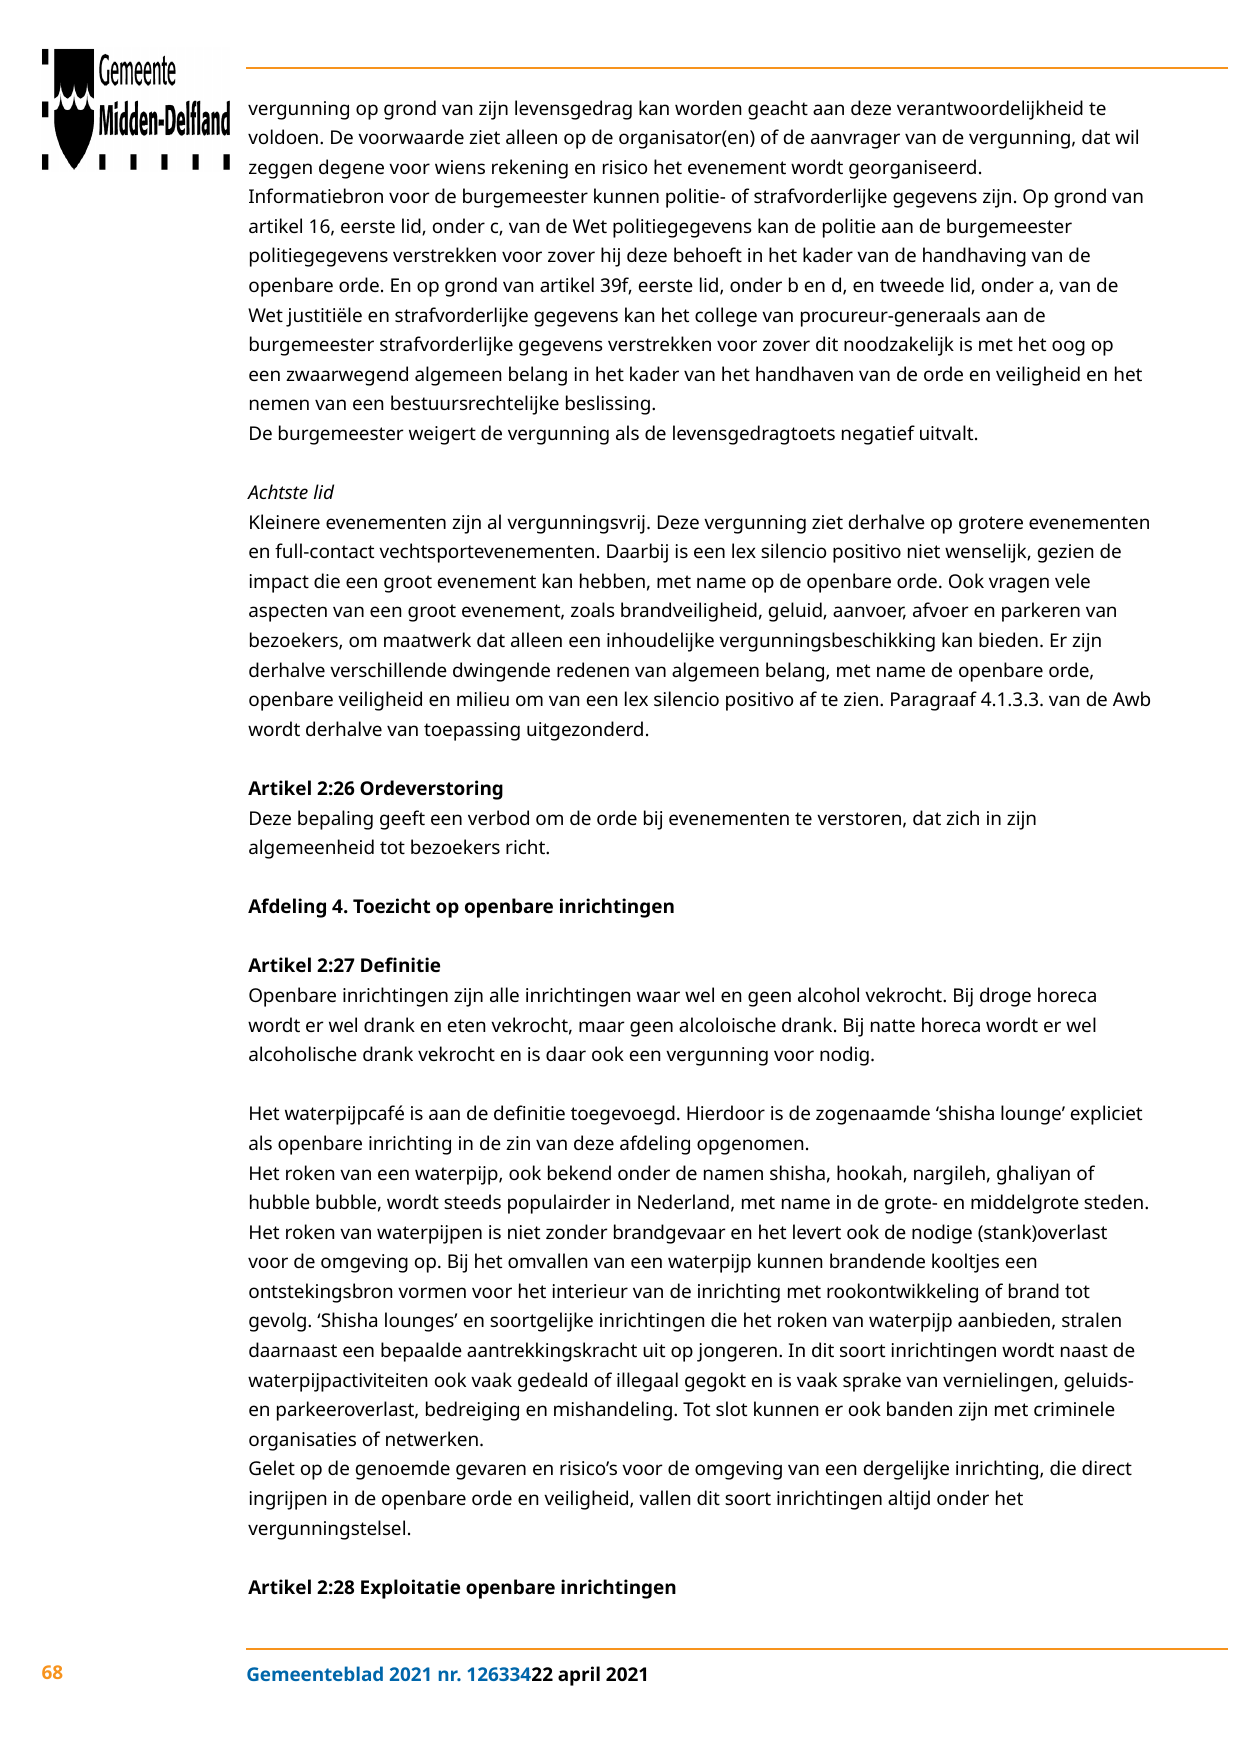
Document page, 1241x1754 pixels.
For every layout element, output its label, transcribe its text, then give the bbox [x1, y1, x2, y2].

text Artikel 2:27 Definitie [248, 953, 1152, 978]
text Artikel 2:28 Exploitatie openbare inrichtingen [248, 1574, 1152, 1600]
text Informatiebron voor de burgemeester kunnen politie- of strafvorderlijke gegevens zijn. Op grond van artikel 16, eerste lid, onder c, van de Wet politiegegevens kan de politie aan de burgemeester politiegegevens verstrekken voor zover hij deze behoeft in het kader van de handhaving van de openbare orde. En op grond van artikel 39f, eerste lid, onder b en d, en tweede lid, onder a, van de Wet justitiële en strafvorderlijke gegevens kan het college van procureur-generaals aan de burgemeester strafvorderlijke gegevens verstrekken voor zover dit noodzakelijk is met het oog op een zwaarwegend algemeen belang in het kader van het handhaven van de orde en veiligheid en het nemen van een bestuursrechtelijke beslissing. [248, 183, 1152, 416]
text Deze bepaling geeft een verbod om de orde bij evenementen te verstoren, dat zich in zijn algemeenheid tot bezoekers richt. [248, 805, 1152, 860]
text Het roken van een waterpijp, ook bekend onder de namen shisha, hookah, nargileh, ghaliyan of hubble bubble, wordt steeds populairder in Nederland, met name in de grote- en middelgrote steden. Het roken van waterpijpen is niet zonder brandgevaar en het levert ook de nodige (stank)overlast voor de omgeving op. Bij het omvallen van een waterpijp kunnen brandende kooltjes een ontstekingsbron vormen voor het interieur van de inrichting met rookontwikkeling of brand tot gevolg. ‘Shisha lounges’ en soortgelijke inrichtingen die het roken van waterpijp aanbieden, stralen daarnaast een bepaalde aantrekkingskracht uit op jongeren. In dit soort inrichtingen wordt naast de waterpijpactiviteiten ook vaak gedeald of illegaal gegokt en is vaak sprake van vernielingen, geluids- en parkeeroverlast, bedreiging en mishandeling. Tot slot kunnen er ook banden zijn met criminele organisaties of netwerken. [248, 1160, 1152, 1452]
text Openbare inrichtingen zijn alle inrichtingen waar wel en geen alcohol vekrocht. Bij droge horeca wordt er wel drank en eten vekrocht, maar geen alcoloische drank. Bij natte horeca wordt er wel alcoholische drank vekrocht en is daar ook een vergunning voor nodig. [248, 982, 1152, 1067]
text vergunning op grond van zijn levensgedrag kan worden geacht aan deze verantwoordelijkheid te voldoen. De voorwaarde ziet alleen op de organisator(en) of de aanvrager van de vergunning, dat wil zeggen degene voor wiens rekening en risico het evenement wordt georganiseerd. [248, 95, 1152, 180]
text Afdeling 4. Toezicht op openbare inrichtingen [248, 893, 1152, 919]
text Het waterpijpcafé is aan de definitie toegevoegd. Hierdoor is de zogenaamde ‘shisha lounge’ expliciet als openbare inrichting in de zin van deze afdeling opgenomen. [248, 1101, 1152, 1156]
text Gelet op de genoemde gevaren en risico’s voor de omgeving van een dergelijke inrichting, die direct ingrijpen in de openbare orde en veiligheid, vallen dit soort inrichtingen altijd onder het vergunningstelsel. [248, 1456, 1152, 1541]
text Achtste lid [248, 479, 1152, 505]
picture [41, 47, 231, 172]
text De burgemeester weigert de vergunning als de levensgedragtoets negatief uitvalt. [248, 420, 1152, 446]
text Kleinere evenementen zijn al vergunningsvrij. Deze vergunning ziet derhalve op grotere evenementen en full-contact vechtsportevenementen. Daarbij is een lex silencio positivo niet wenselijk, gezien de impact die een groot evenement kan hebben, met name op de openbare orde. Ook vragen vele aspecten van een groot evenement, zoals brandveiligheid, geluid, aanvoer, afvoer en parkeren van bezoekers, om maatwerk dat alleen een inhoudelijke vergunningsbeschikking kan bieden. Er zijn derhalve verschillende dwingende redenen van algemeen belang, met name de openbare orde, openbare veiligheid en milieu om van een lex silencio positivo af te zien. Paragraaf 4.1.3.3. van de Awb wordt derhalve van toepassing uitgezonderd. [248, 509, 1152, 742]
text Artikel 2:26 Ordeverstoring [248, 775, 1152, 801]
